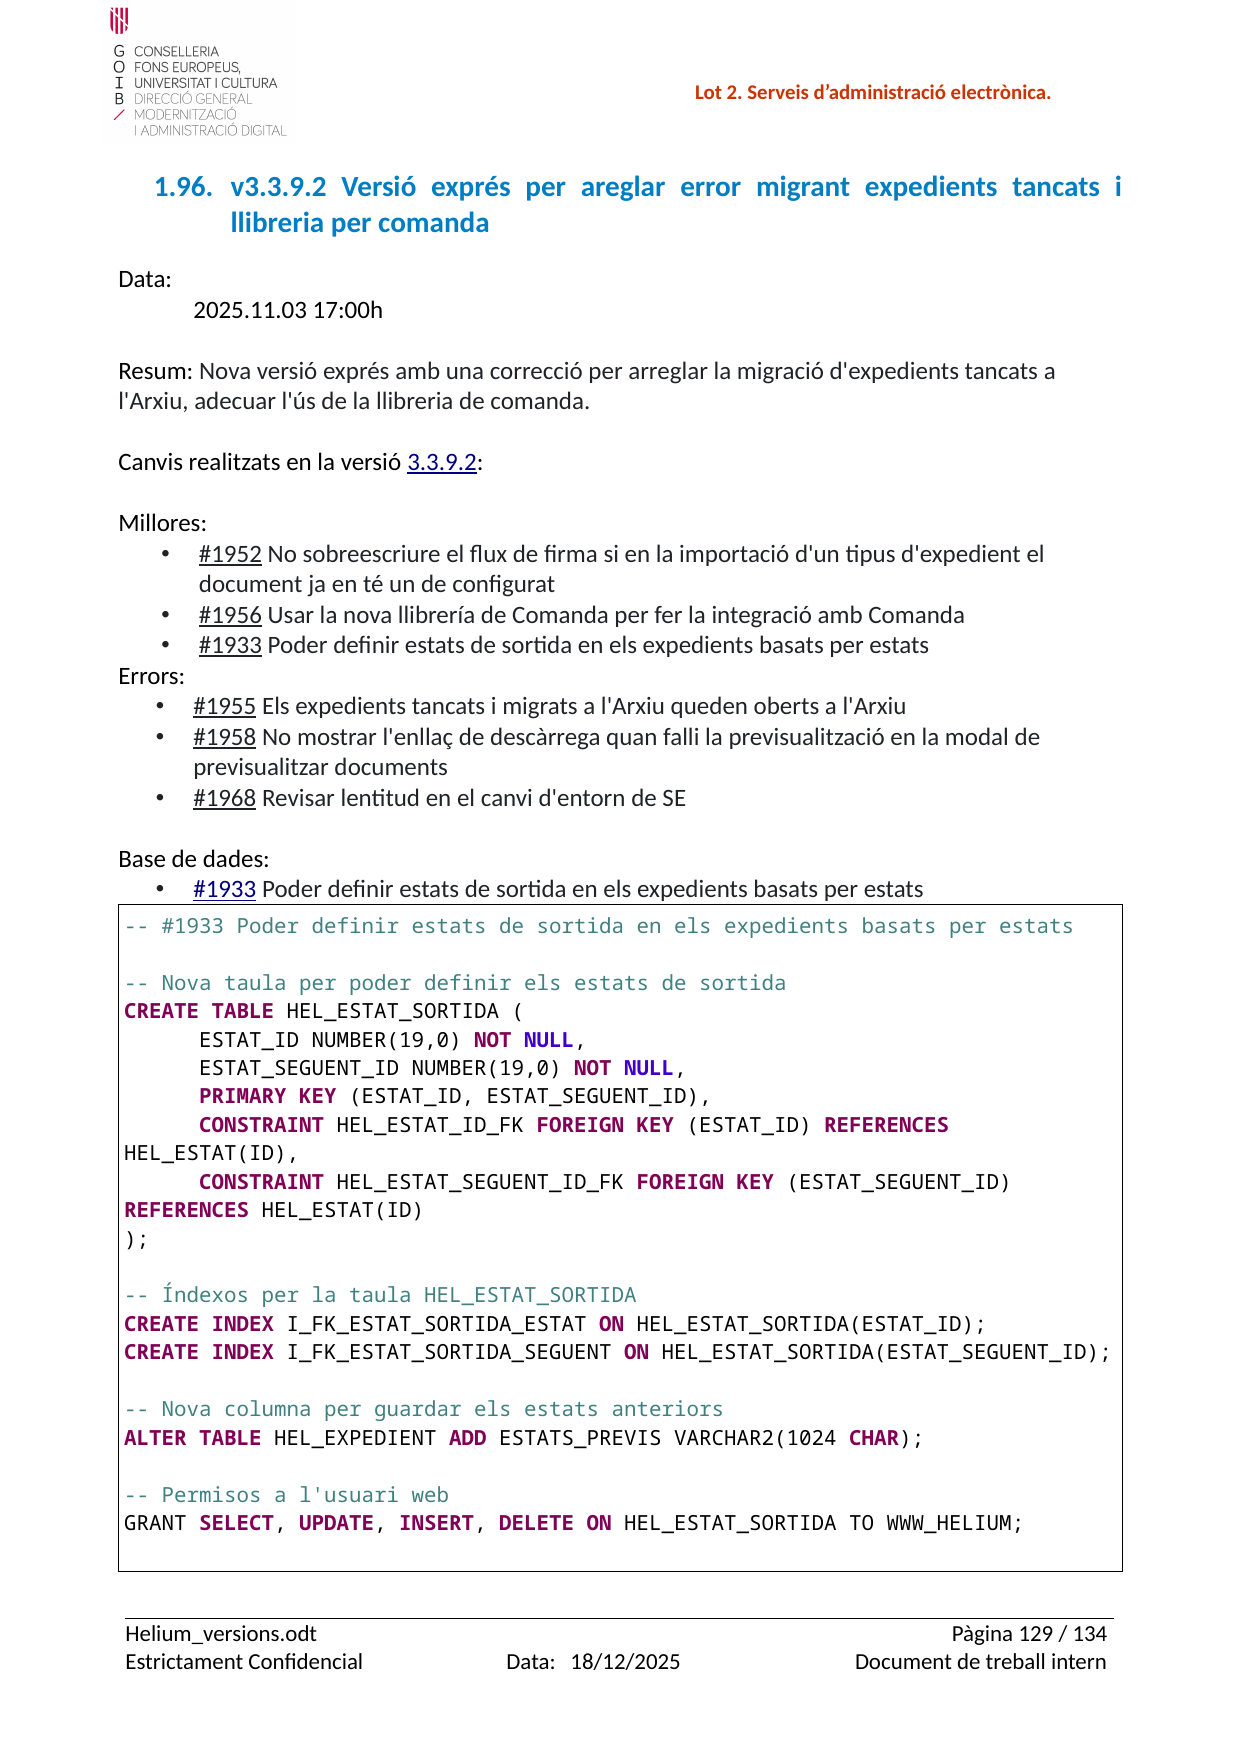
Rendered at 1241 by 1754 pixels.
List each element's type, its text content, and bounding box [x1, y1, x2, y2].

text Canvis realitzats en la versió 3.3.9.2: [118, 446, 1122, 477]
text Millores: [118, 507, 1122, 538]
picture [100, 0, 297, 144]
list #1968 Revisar lentitud en el canvi d'entorn de SE [156, 782, 1122, 813]
text Data: [118, 263, 1122, 294]
text Errors: [118, 660, 1122, 691]
text Base de dades: [118, 843, 1122, 874]
list #1956 Usar la nova llibrería de Comanda per fer la integració amb Comanda [161, 599, 1122, 629]
list #1933 Poder definir estats de sortida en els expedients basats per estats [161, 629, 1122, 660]
text Resum: Nova versió exprés amb una correcció per arreglar la migració d'expedients tancats a l'Arxiu, adecuar l'ús de la llibreria de comanda. [118, 355, 1122, 416]
table_header -- #1933 Poder definir estats de sortida en els expedients basats per estats -- Nova taula per poder definir els estats de sortida CREATE TABLE HEL_ESTAT_SORTIDA ( ESTAT_ID NUMBER(19,0) NOT NULL, ESTAT_SEGUENT_ID NUMBER(19,0) NOT NULL, PRIMARY KEY (ESTAT_ID, ESTAT_SEGUENT_ID), CONSTRAINT HEL_ESTAT_ID_FK FOREIGN KEY (ESTAT_ID) REFERENCES HEL_ESTAT(ID), CONSTRAINT HEL_ESTAT_SEGUENT_ID_FK FOREIGN KEY (ESTAT_SEGUENT_ID) REFERENCES HEL_ESTAT(ID) ); -- Índexos per la taula HEL_ESTAT_SORTIDA CREATE INDEX I_FK_ESTAT_SORTIDA_ESTAT ON HEL_ESTAT_SORTIDA(ESTAT_ID); CREATE INDEX I_FK_ESTAT_SORTIDA_SEGUENT ON HEL_ESTAT_SORTIDA(ESTAT_SEGUENT_ID); -- Nova columna per guardar els estats anteriors ALTER TABLE HEL_EXPEDIENT ADD ESTATS_PREVIS VARCHAR2(1024 CHAR); -- Permisos a l'usuari web GRANT SELECT, UPDATE, INSERT, DELETE ON HEL_ESTAT_SORTIDA TO WWW_HELIUM; [119, 905, 1122, 1571]
subtitle v3.3.9.2 Versió exprés per areglar error migrant expedients tancats i llibreria per comanda [153, 168, 1122, 239]
text 2025.11.03 17:00h [118, 294, 1122, 324]
list #1952 No sobreescriure el flux de firma si en la importació d'un tipus d'expedient el document ja en té un de configurat [161, 538, 1122, 599]
list #1933 Poder definir estats de sortida en els expedients basats per estats [156, 874, 1122, 904]
list #1955 Els expedients tancats i migrats a l'Arxiu queden oberts a l'Arxiu [156, 691, 1122, 721]
list #1958 No mostrar l'enllaç de descàrrega quan falli la previsualització en la modal de previsualitzar documents [156, 721, 1122, 782]
